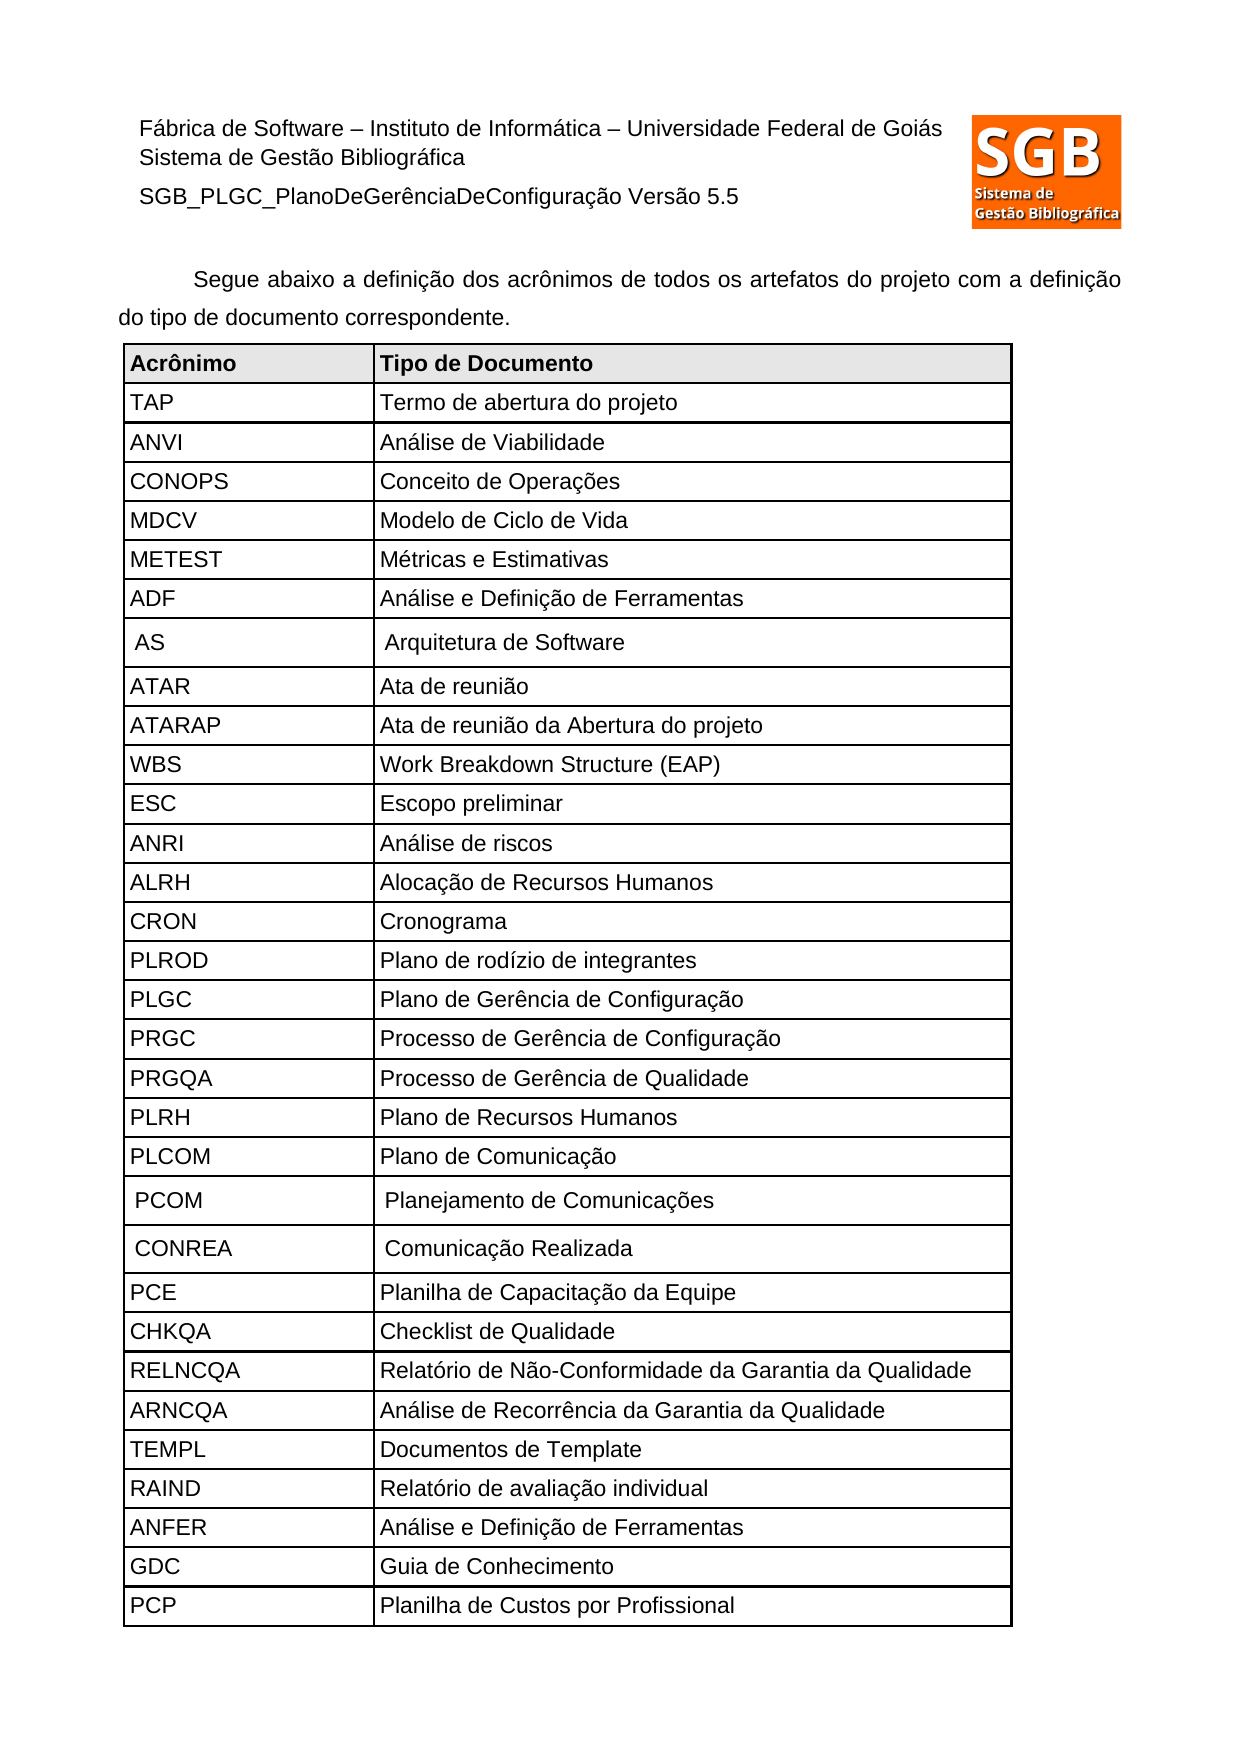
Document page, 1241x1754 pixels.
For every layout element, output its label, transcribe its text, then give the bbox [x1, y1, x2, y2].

table_cell Planejamento de Comunicações [375, 1177, 1010, 1223]
table_cell ALRH [125, 864, 373, 901]
table_cell Ata de reunião da Abertura do projeto [375, 707, 1010, 744]
table_cell PCE [125, 1274, 373, 1311]
table_cell Análise de Recorrência da Garantia da Qualidade [375, 1392, 1010, 1429]
table_cell Relatório de avaliação individual [375, 1470, 1010, 1507]
table_cell Relatório de Não-Conformidade da Garantia da Qualidade [375, 1353, 1010, 1389]
table_header Acrônimo [125, 345, 373, 382]
table_cell PRGQA [125, 1060, 373, 1097]
table_cell Plano de Recursos Humanos [375, 1099, 1010, 1136]
table_cell PLCOM [125, 1138, 373, 1175]
table_cell PLGC [125, 981, 373, 1018]
table_cell RELNCQA [125, 1353, 373, 1389]
table_cell TEMPL [125, 1431, 373, 1468]
table_cell Processo de Gerência de Qualidade [375, 1060, 1010, 1097]
table_cell ADF [125, 580, 373, 617]
table_cell Termo de abertura do projeto [375, 384, 1010, 421]
table_cell TAP [125, 384, 373, 421]
table_cell ATARAP [125, 707, 373, 744]
table_cell Planilha de Custos por Profissional [375, 1588, 1010, 1624]
table_cell Plano de Comunicação [375, 1138, 1010, 1175]
table_cell Escopo preliminar [375, 785, 1010, 822]
table_cell Arquitetura de Software [375, 619, 1010, 666]
table_cell Modelo de Ciclo de Vida [375, 502, 1010, 539]
table_cell Work Breakdown Structure (EAP) [375, 746, 1010, 783]
table_cell PRGC [125, 1020, 373, 1057]
table_cell Plano de Gerência de Configuração [375, 981, 1010, 1018]
table_cell Checklist de Qualidade [375, 1313, 1010, 1350]
table_cell Alocação de Recursos Humanos [375, 864, 1010, 901]
table_cell ARNCQA [125, 1392, 373, 1429]
table_cell PCOM [125, 1177, 373, 1223]
table_cell CONREA [125, 1226, 373, 1272]
table_cell PLRH [125, 1099, 373, 1136]
picture [971, 115, 1122, 229]
table_cell ATAR [125, 668, 373, 705]
table_cell Plano de rodízio de integrantes [375, 942, 1010, 979]
table_cell Métricas e Estimativas [375, 541, 1010, 578]
table_cell ESC [125, 785, 373, 822]
table_cell GDC [125, 1548, 373, 1585]
table_cell Processo de Gerência de Configuração [375, 1020, 1010, 1057]
table_cell WBS [125, 746, 373, 783]
table_cell PLROD [125, 942, 373, 979]
table_cell Análise de riscos [375, 825, 1010, 862]
text Segue abaixo a definição dos acrônimos de todos os artefatos do projeto com a definição do tipo de documento correspondente. [118, 266, 1122, 330]
table_cell ANFER [125, 1509, 373, 1546]
table_cell ANRI [125, 825, 373, 862]
table_cell PCP [125, 1588, 373, 1624]
table_cell Guia de Conhecimento [375, 1548, 1010, 1585]
table_cell METEST [125, 541, 373, 578]
table_cell Análise e Definição de Ferramentas [375, 580, 1010, 617]
table_cell Planilha de Capacitação da Equipe [375, 1274, 1010, 1311]
table_cell MDCV [125, 502, 373, 539]
table_cell Documentos de Template [375, 1431, 1010, 1468]
table_cell Análise e Definição de Ferramentas [375, 1509, 1010, 1546]
table_cell Análise de Viabilidade [375, 424, 1010, 461]
table_cell Ata de reunião [375, 668, 1010, 705]
table_cell Cronograma [375, 903, 1010, 940]
table_cell Comunicação Realizada [375, 1226, 1010, 1272]
table_cell CONOPS [125, 463, 373, 500]
table_cell CRON [125, 903, 373, 940]
table_cell Conceito de Operações [375, 463, 1010, 500]
table_header Tipo de Documento [375, 345, 1010, 382]
table_cell AS [125, 619, 373, 666]
table_cell CHKQA [125, 1313, 373, 1350]
table_cell RAIND [125, 1470, 373, 1507]
table_cell ANVI [125, 424, 373, 461]
